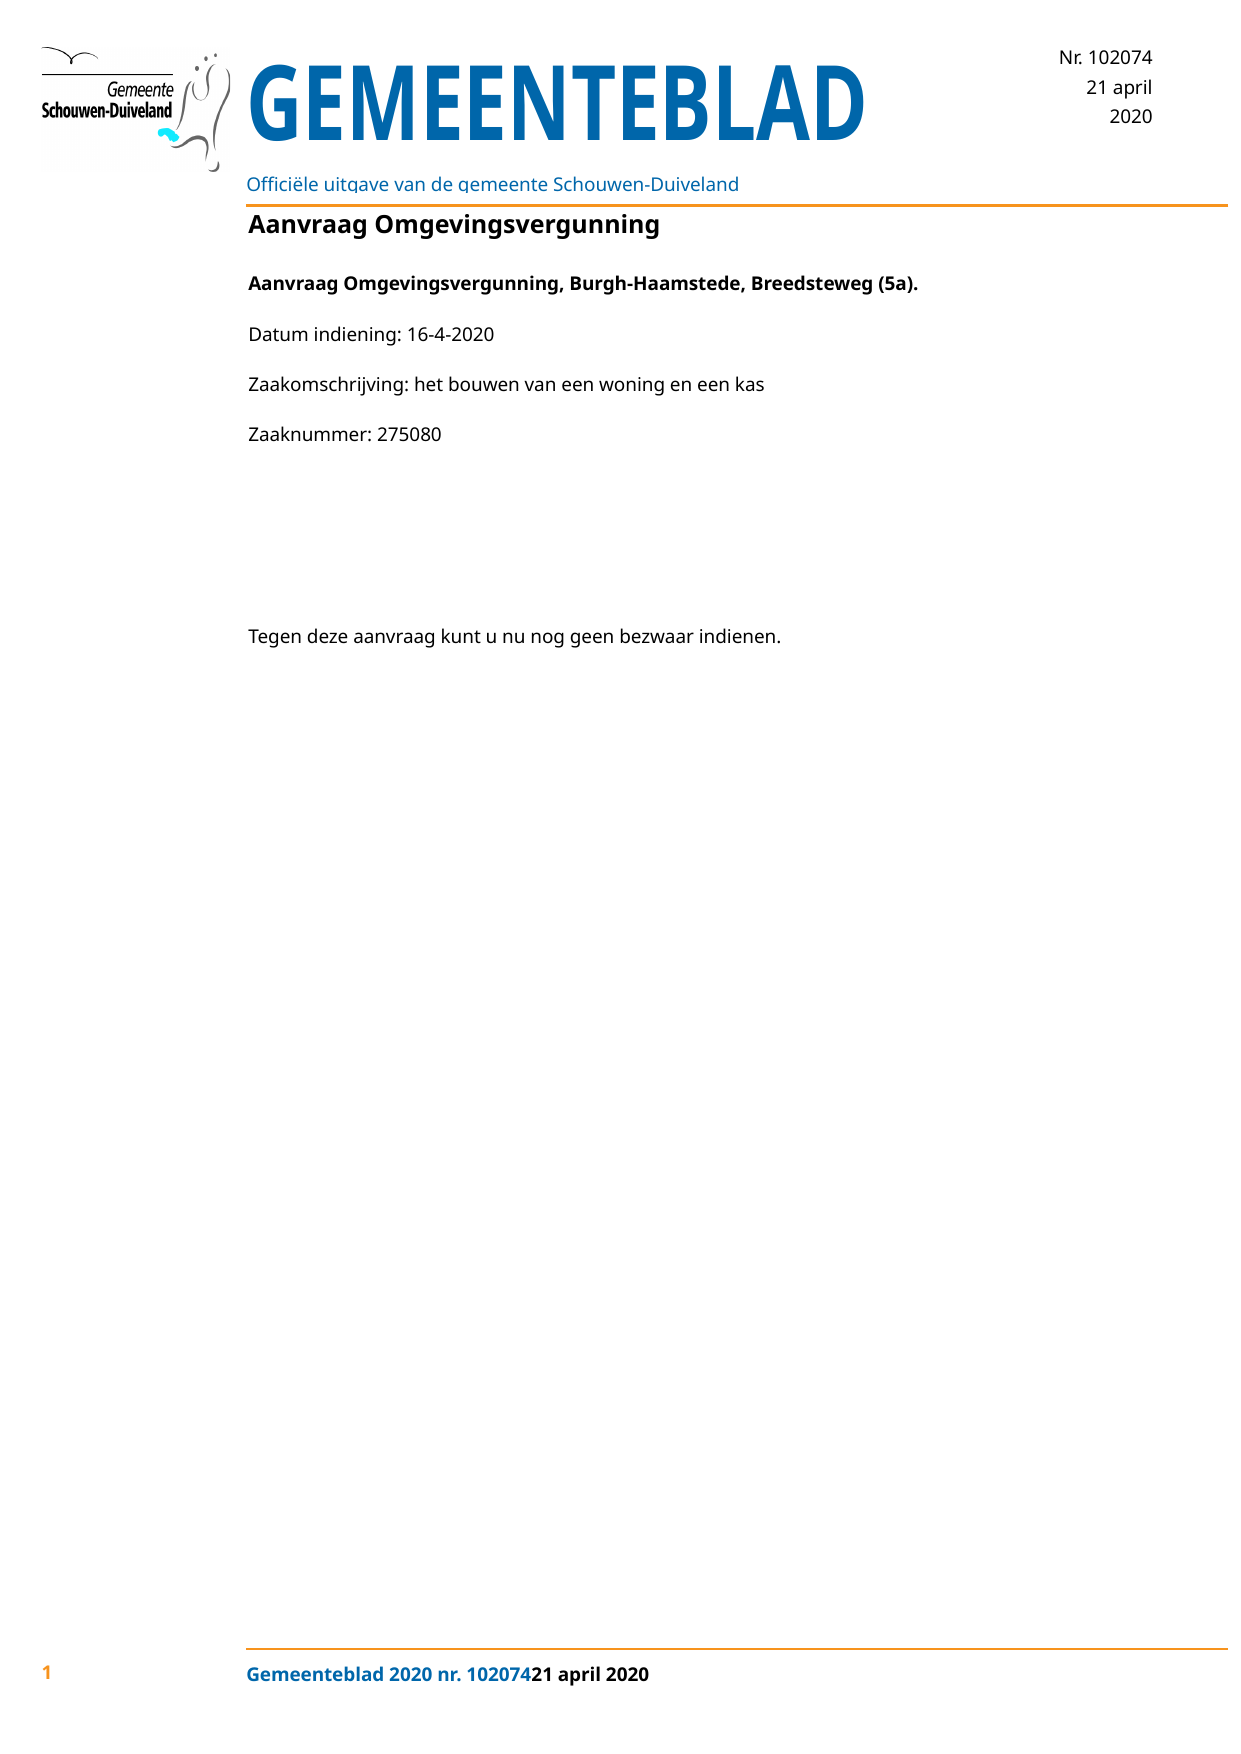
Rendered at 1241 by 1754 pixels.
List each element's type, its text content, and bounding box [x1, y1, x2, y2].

picture [41, 47, 231, 172]
text Aanvraag Omgevingsvergunning [248, 207, 1152, 241]
text Zaakomschrijving: het bouwen van een woning en een kas [248, 371, 1152, 397]
text Aanvraag Omgevingsvergunning, Burgh-Haamstede, Breedsteweg (5a). [248, 270, 1152, 296]
text Datum indiening: 16-4-2020 [248, 321, 1152, 346]
text Tegen deze aanvraag kunt u nu nog geen bezwaar indienen. [248, 623, 1152, 649]
text Zaaknummer: 275080 [248, 422, 1152, 447]
